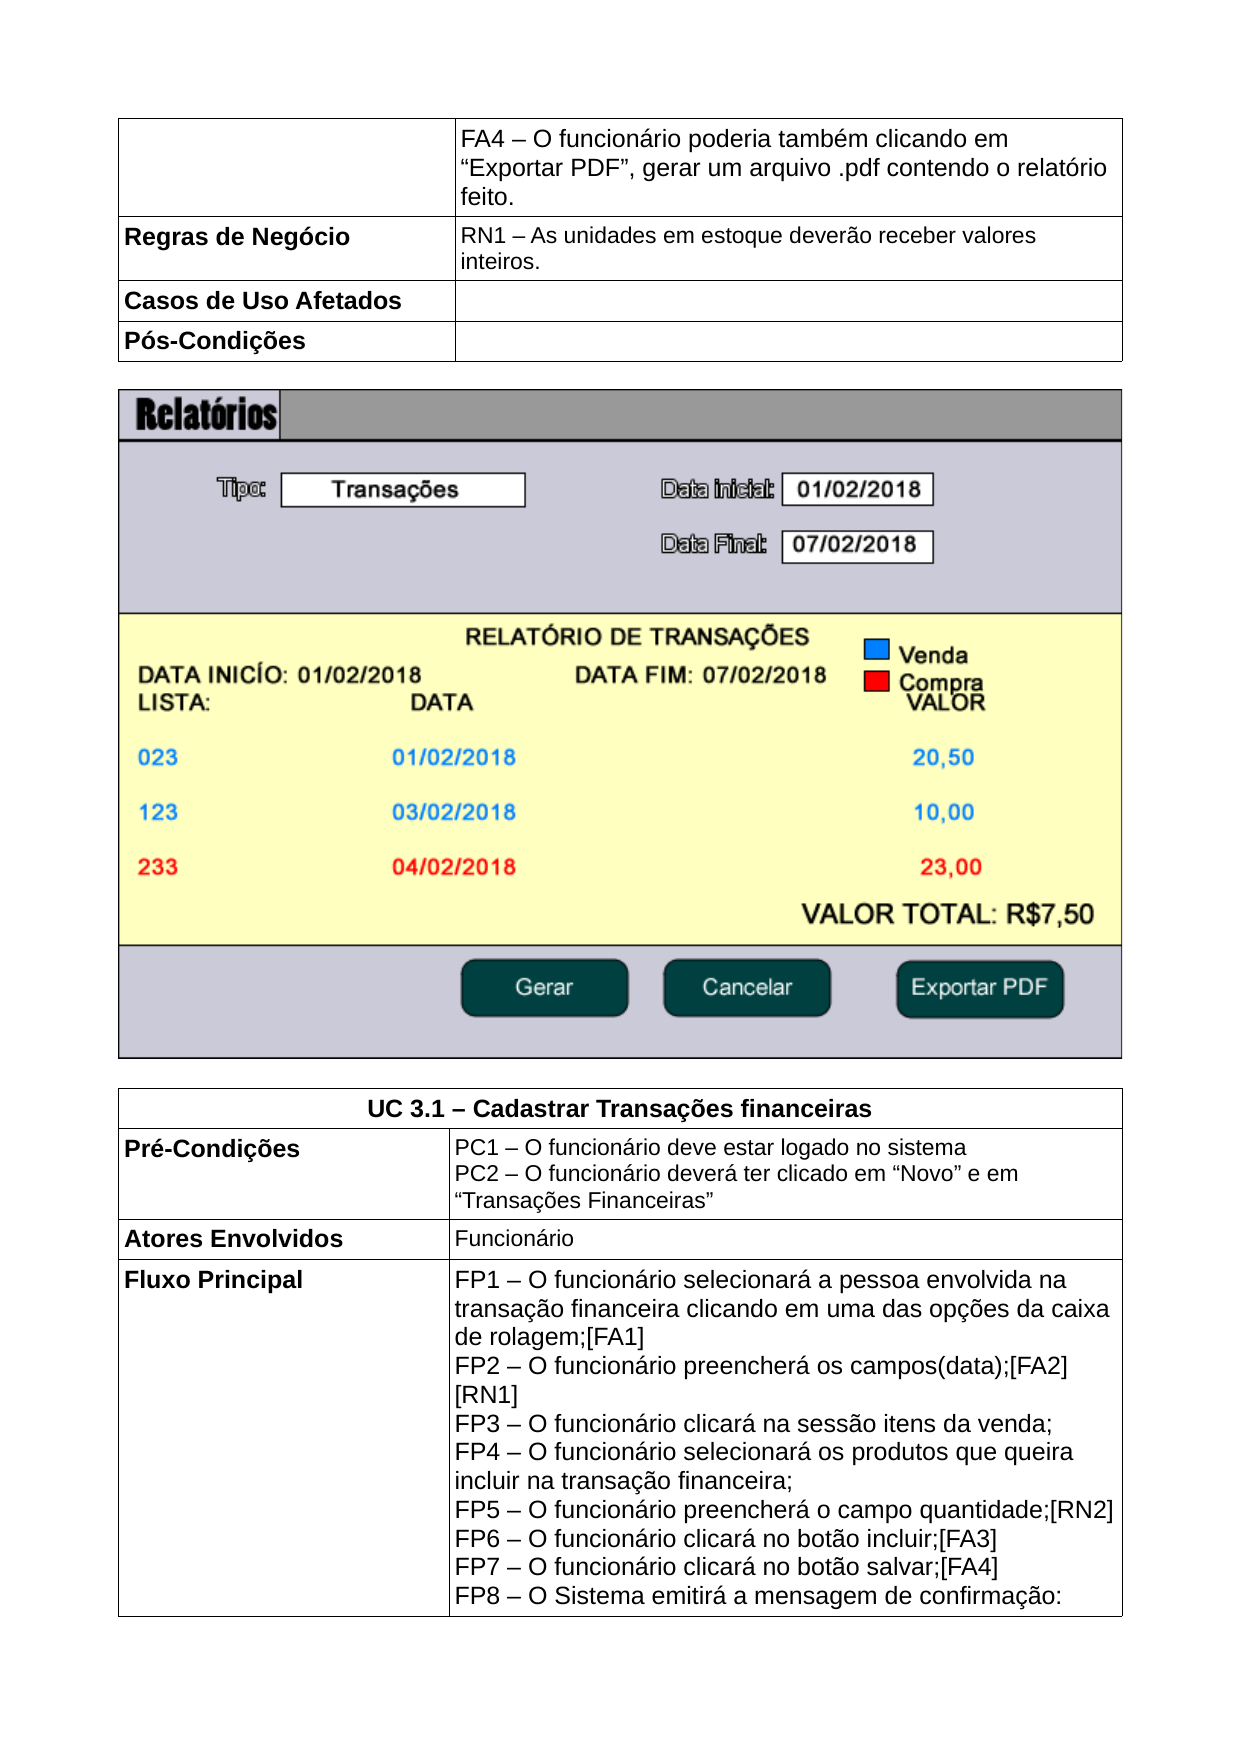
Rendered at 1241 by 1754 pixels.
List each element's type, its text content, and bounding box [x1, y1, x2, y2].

table_cell Pós-Condições [119, 322, 455, 361]
table_cell FA4 – O funcionário poderia também clicando em “Exportar PDF”, gerar um arquivo .pdf contendo o relatório feito. [456, 119, 1122, 216]
table_cell FP1 – O funcionário selecionará a pessoa envolvida na transação financeira clicando em uma das opções da caixa de rolagem;[FA1] FP2 – O funcionário preencherá os campos(data);[FA2][RN1] FP3 – O funcionário clicará na sessão itens da venda; FP4 – O funcionário selecionará os produtos que queira incluir na transação financeira; FP5 – O funcionário preencherá o campo quantidade;[RN2] FP6 – O funcionário clicará no botão incluir;[FA3] FP7 – O funcionário clicará no botão salvar;[FA4] FP8 – O Sistema emitirá a mensagem de confirmação: [450, 1260, 1122, 1616]
table_cell Regras de Negócio [119, 217, 455, 280]
table_cell Casos de Uso Afetados [119, 281, 455, 321]
table_cell Atores Envolvidos [119, 1220, 449, 1259]
picture [118, 389, 1123, 1059]
table_cell [119, 119, 455, 216]
table_cell Funcionário [450, 1220, 1122, 1259]
table_cell [456, 281, 1122, 321]
table_cell Fluxo Principal [119, 1260, 449, 1616]
table_cell [456, 322, 1122, 361]
table_cell Pré-Condições [119, 1129, 449, 1219]
table_cell RN1 – As unidades em estoque deverão receber valores inteiros. [456, 217, 1122, 280]
table_header UC 3.1 – Cadastrar Transações financeiras [119, 1089, 1122, 1128]
table_cell PC1 – O funcionário deve estar logado no sistema PC2 – O funcionário deverá ter clicado em “Novo” e em “Transações Financeiras” [450, 1129, 1122, 1219]
